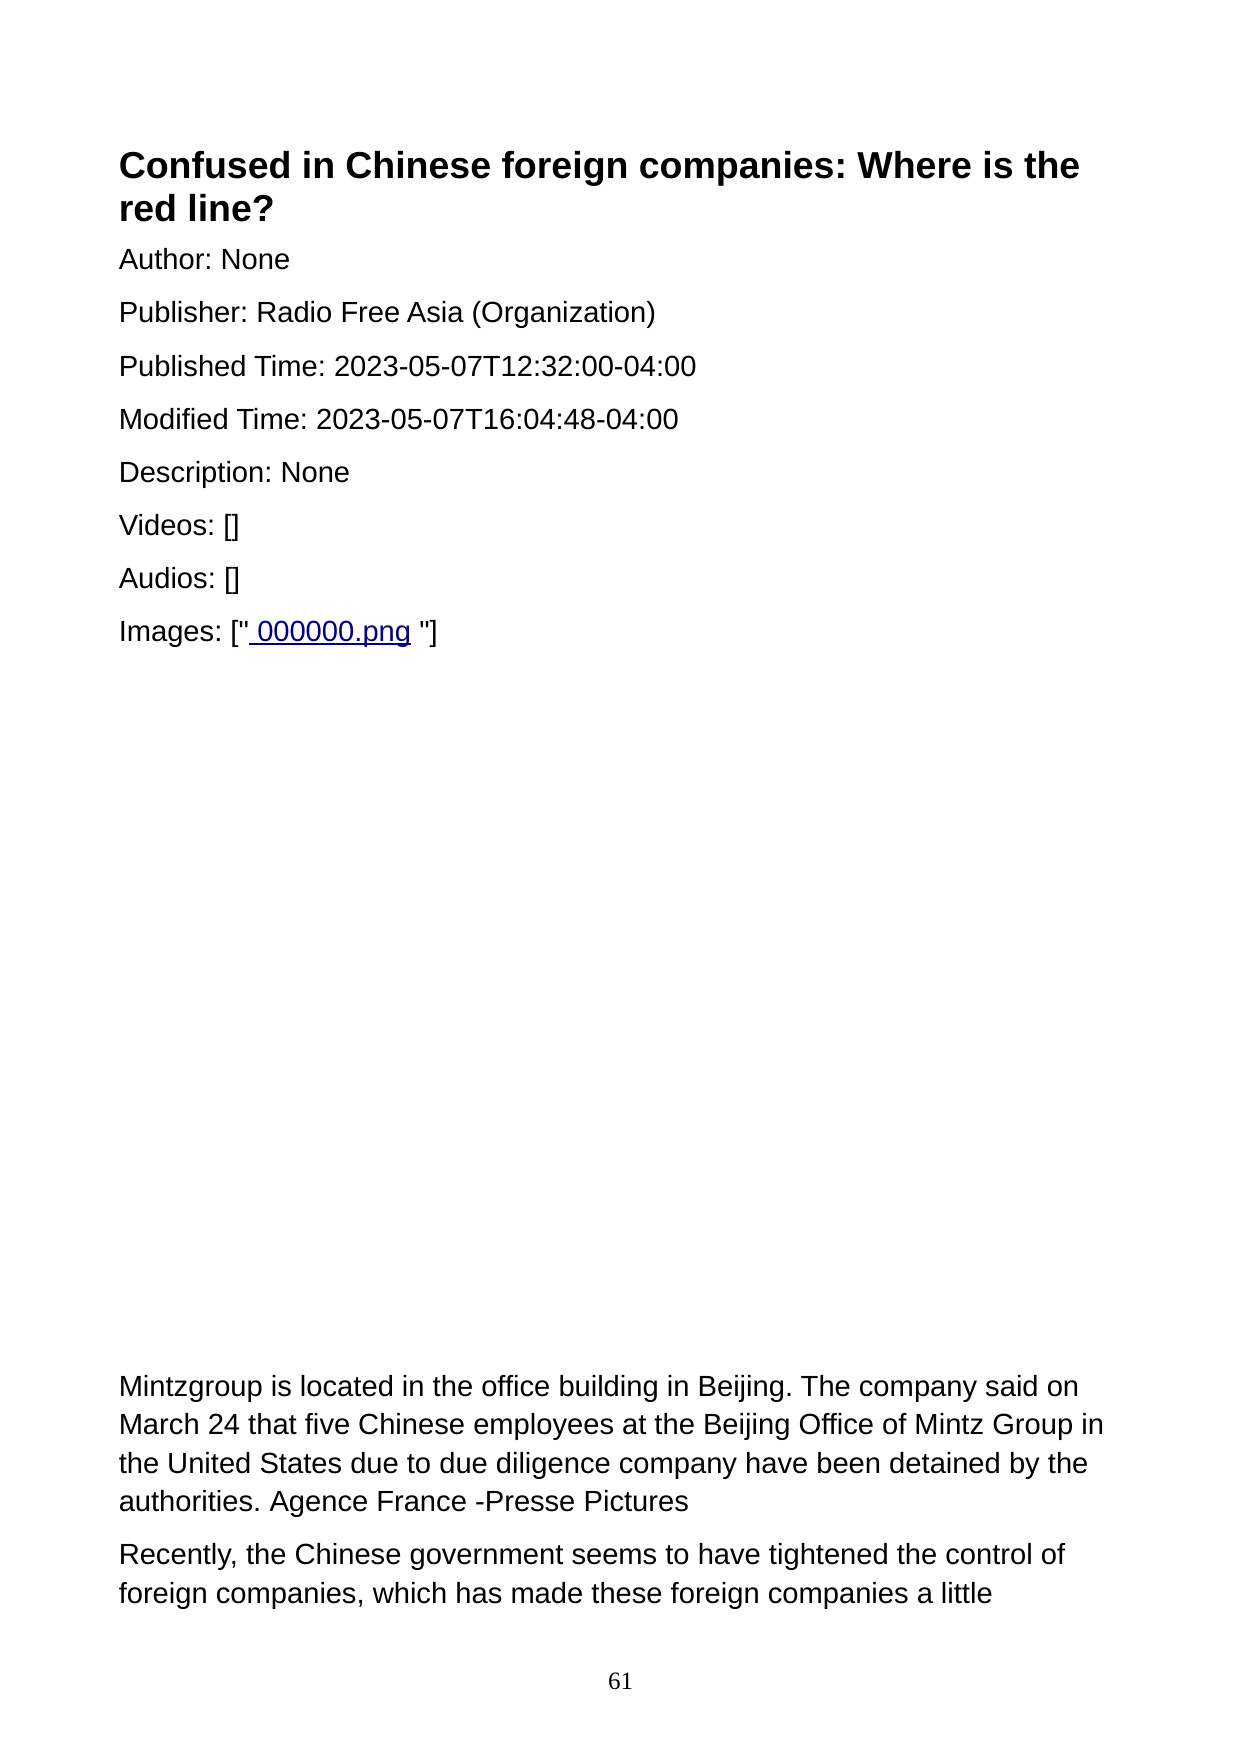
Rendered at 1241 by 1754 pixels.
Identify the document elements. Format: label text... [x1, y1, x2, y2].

text Images: [" 000000.png "] [118, 614, 1122, 648]
text Published Time: 2023-05-07T12:32:00-04:00 [118, 348, 1122, 382]
text Mintzgroup is located in the office building in Beijing. The company said on March 24 that five Chinese employees at the Beijing Office of Mintz Group in the United States due to due diligence company have been detained by the authorities. Agence France -Presse Pictures [118, 667, 1122, 1518]
text Videos: [] [118, 508, 1122, 541]
text Author: None [118, 242, 1122, 276]
text Description: None [118, 455, 1122, 488]
text Recently, the Chinese government seems to have tightened the control of foreign companies, which has made these foreign companies a little [118, 1537, 1122, 1609]
text Publisher: Radio Free Asia (Organization) [118, 295, 1122, 329]
text Audios: [] [118, 561, 1122, 594]
subtitle Confused in Chinese foreign companies: Where is the red line? [118, 143, 1122, 230]
text Modified Time: 2023-05-07T16:04:48-04:00 [118, 402, 1122, 435]
